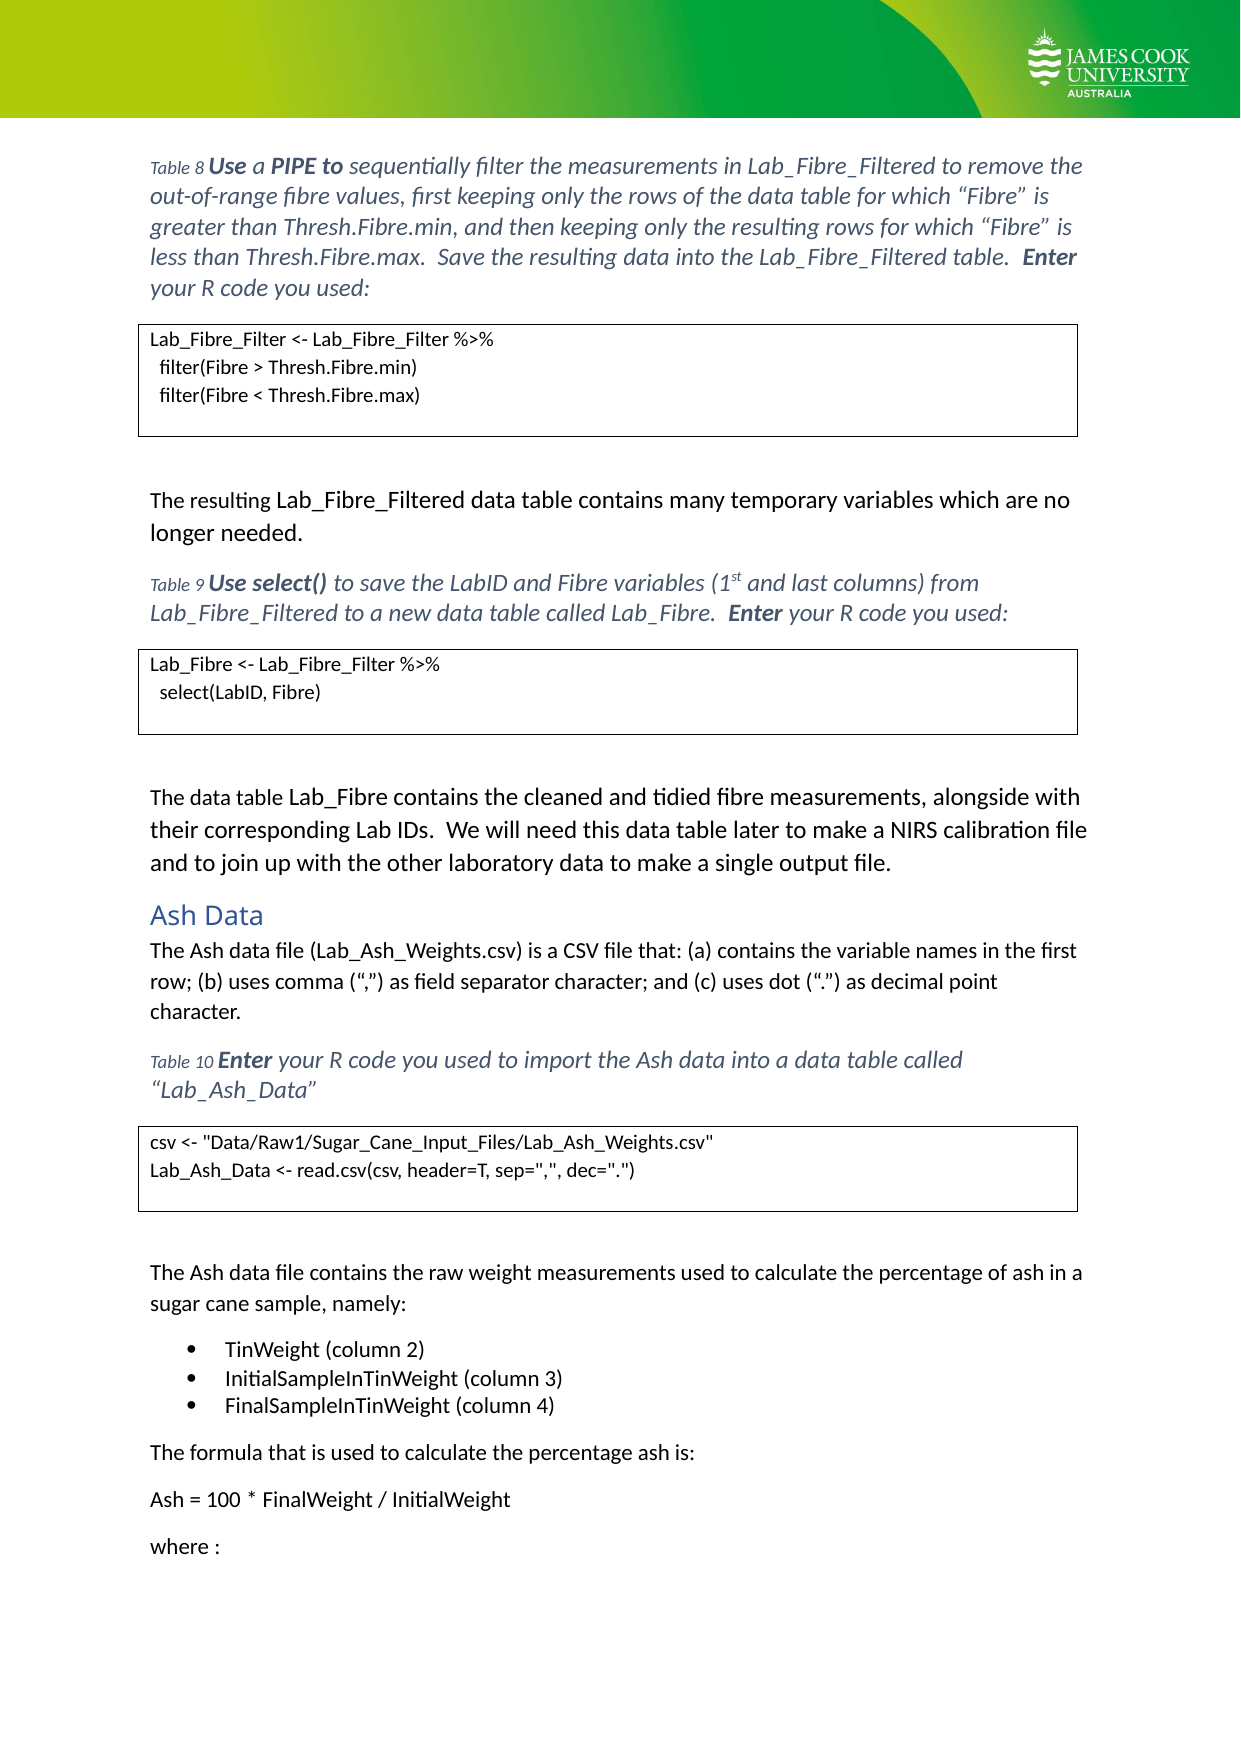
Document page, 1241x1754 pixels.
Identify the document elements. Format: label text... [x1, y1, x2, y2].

text The data table Lab_Fibre contains the cleaned and tidied fibre measurements, alongside with their corresponding Lab IDs. We will need this data table later to make a NIRS calibration file and to join up with the other laboratory data to make a single output file. [150, 781, 1090, 878]
list InitialSampleInTinWeight (column 3) [187, 1364, 1090, 1392]
text The resulting Lab_Fibre_Filtered data table contains many temporary variables which are no longer needed. [150, 484, 1090, 548]
text Table 8 Use a PIPE to sequentially filter the measurements in Lab_Fibre_Filtered to remove the out-of-range fibre values, first keeping only the rows of the data table for which “Fibre” is greater than Thresh.Fibre.min, and then keeping only the resulting rows for which “Fibre” is less than Thresh.Fibre.max. Save the resulting data into the Lab_Fibre_Filtered table. Enter your R code you used: [150, 150, 1090, 303]
table_header csv <- "Data/Raw1/Sugar_Cane_Input_Files/Lab_Ash_Weights.csv" Lab_Ash_Data <- read.csv(csv, header=T, sep=",", dec=".") [139, 1127, 1077, 1211]
picture [0, 0, 1241, 118]
text Table 10 Enter your R code you used to import the Ash data into a data table called “Lab_Ash_Data” [150, 1044, 1090, 1105]
text Ash = 100 * FinalWeight / InitialWeight [150, 1485, 1090, 1513]
text where : [150, 1532, 1090, 1560]
text The formula that is used to calculate the percentage ash is: [150, 1438, 1090, 1467]
text The Ash data file (Lab_Ash_Weights.csv) is a CSV file that: (a) contains the variable names in the first row; (b) uses comma (“,”) as field separator character; and (c) uses dot (“.”) as decimal point character. [150, 937, 1090, 1025]
text Table 9 Use select() to save the LabID and Fibre variables (1st and last columns) from Lab_Fibre_Filtered to a new data table called Lab_Fibre. Enter your R code you used: [150, 567, 1090, 628]
subtitle Ash Data [150, 897, 1090, 934]
table_header Lab_Fibre <- Lab_Fibre_Filter %>% select(LabID, Fibre) [139, 650, 1077, 733]
table_header Lab_Fibre_Filter <- Lab_Fibre_Filter %>% filter(Fibre > Thresh.Fibre.min) filter(Fibre < Thresh.Fibre.max) [139, 325, 1077, 436]
list FinalSampleInTinWeight (column 4) [187, 1392, 1090, 1420]
text The Ash data file contains the raw weight measurements used to calculate the percentage of ash in a sugar cane sample, namely: [150, 1258, 1090, 1317]
list TinWeight (column 2) [187, 1336, 1090, 1364]
